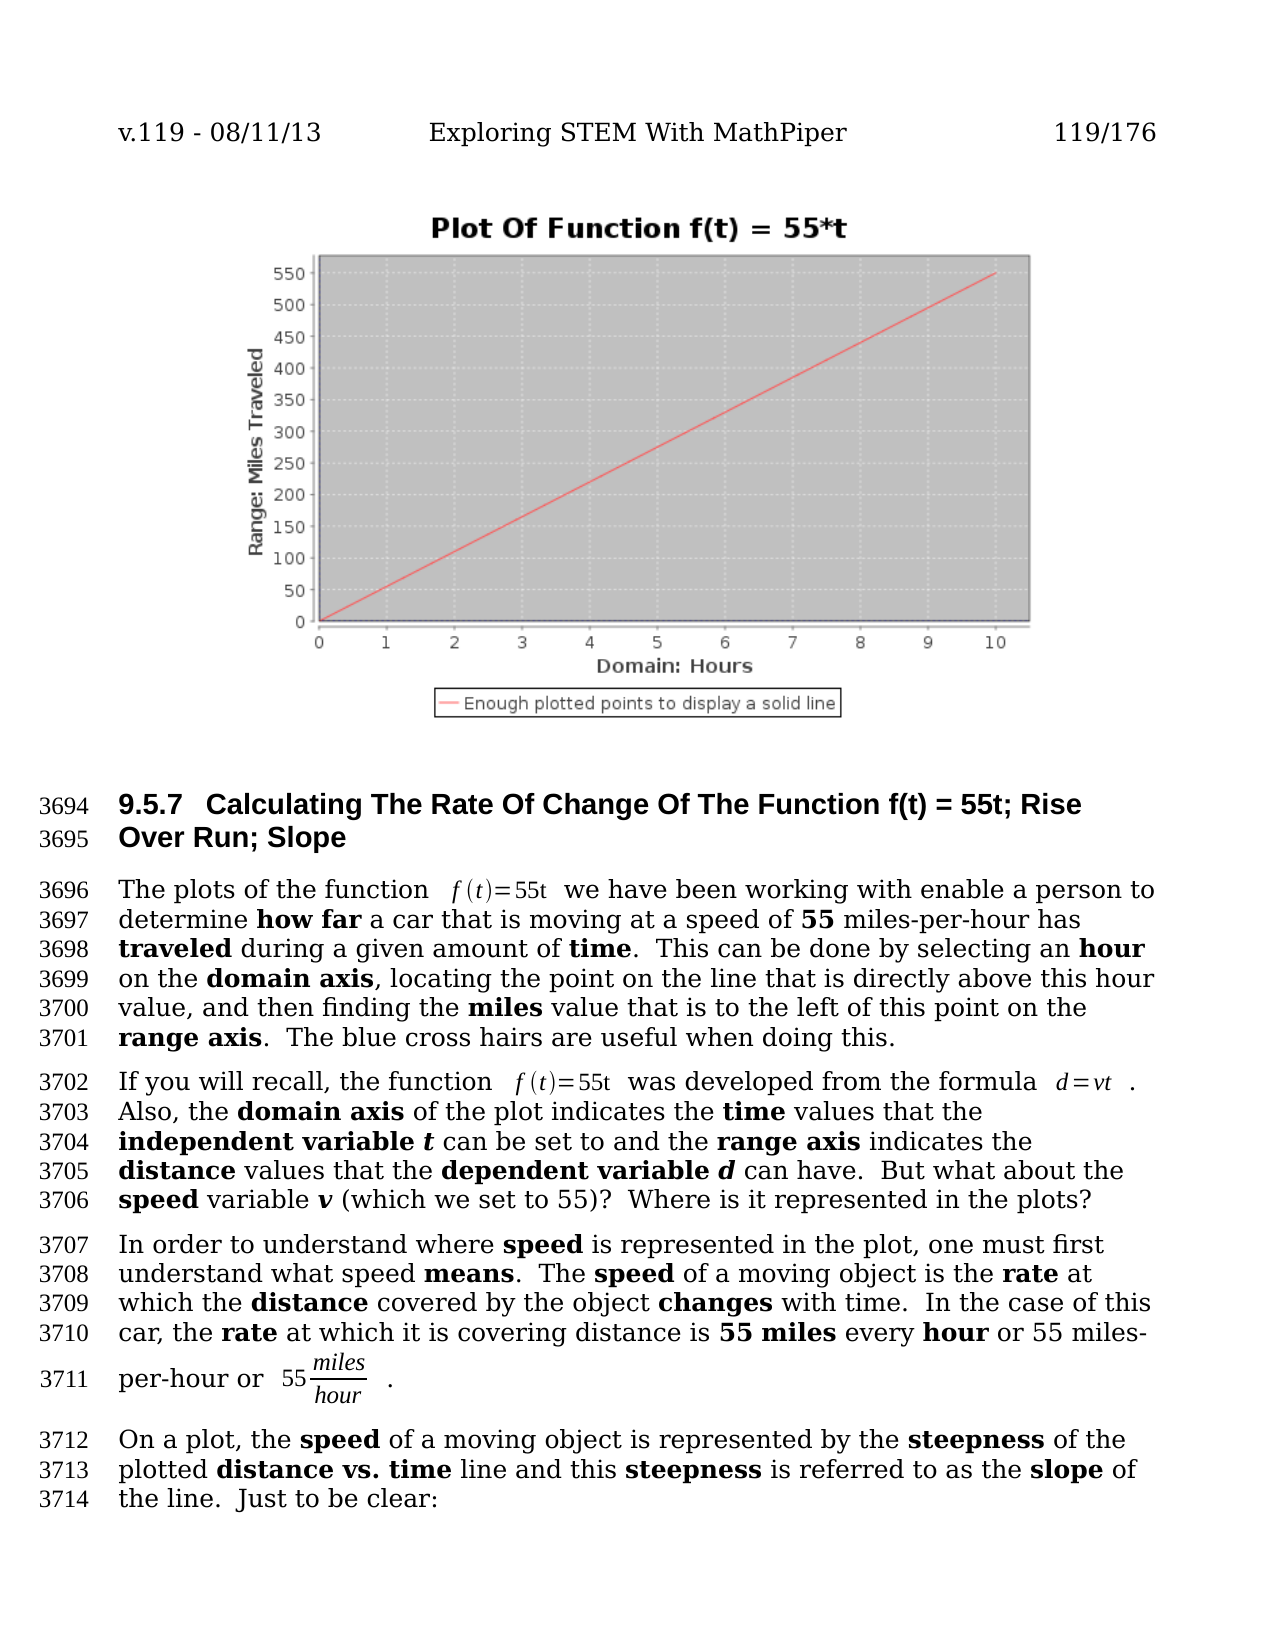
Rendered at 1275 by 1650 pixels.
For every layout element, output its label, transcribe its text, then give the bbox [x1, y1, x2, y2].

text In order to understand where speed is represented in the plot, one must first understand what speed means. The speed of a moving object is the rate at which the distance covered by the object changes with time. In the case of this car, the rate at which it is covering distance is 55 miles every hour or 55 miles-per-hour or. [118, 1229, 1157, 1410]
picture [230, 212, 1046, 719]
subtitle Calculating The Rate Of Change Of The Function f(t) = 55t; Rise Over Run; Slope [118, 787, 1157, 854]
text If you will recall, the functionwas developed from the formula. Also, the domain axis of the plot indicates the time values that the independent variable t can be set to and the range axis indicates the distance values that the dependent variable d can have. But what about the speed variable v (which we set to 55)? Where is it represented in the plots? [118, 1067, 1157, 1214]
text On a plot, the speed of a moving object is represented by the steepness of the plotted distance vs. time line and this steepness is referred to as the slope of the line. Just to be clear: [118, 1425, 1157, 1513]
text The plots of the functionwe have been working with enable a person to determine how far a car that is moving at a speed of 55 miles-per-hour has traveled during a given amount of time. This can be done by selecting an hour on the domain axis, locating the point on the line that is directly above this hour value, and then finding the miles value that is to the left of this point on the range axis. The blue cross hairs are useful when doing this. [118, 875, 1157, 1052]
